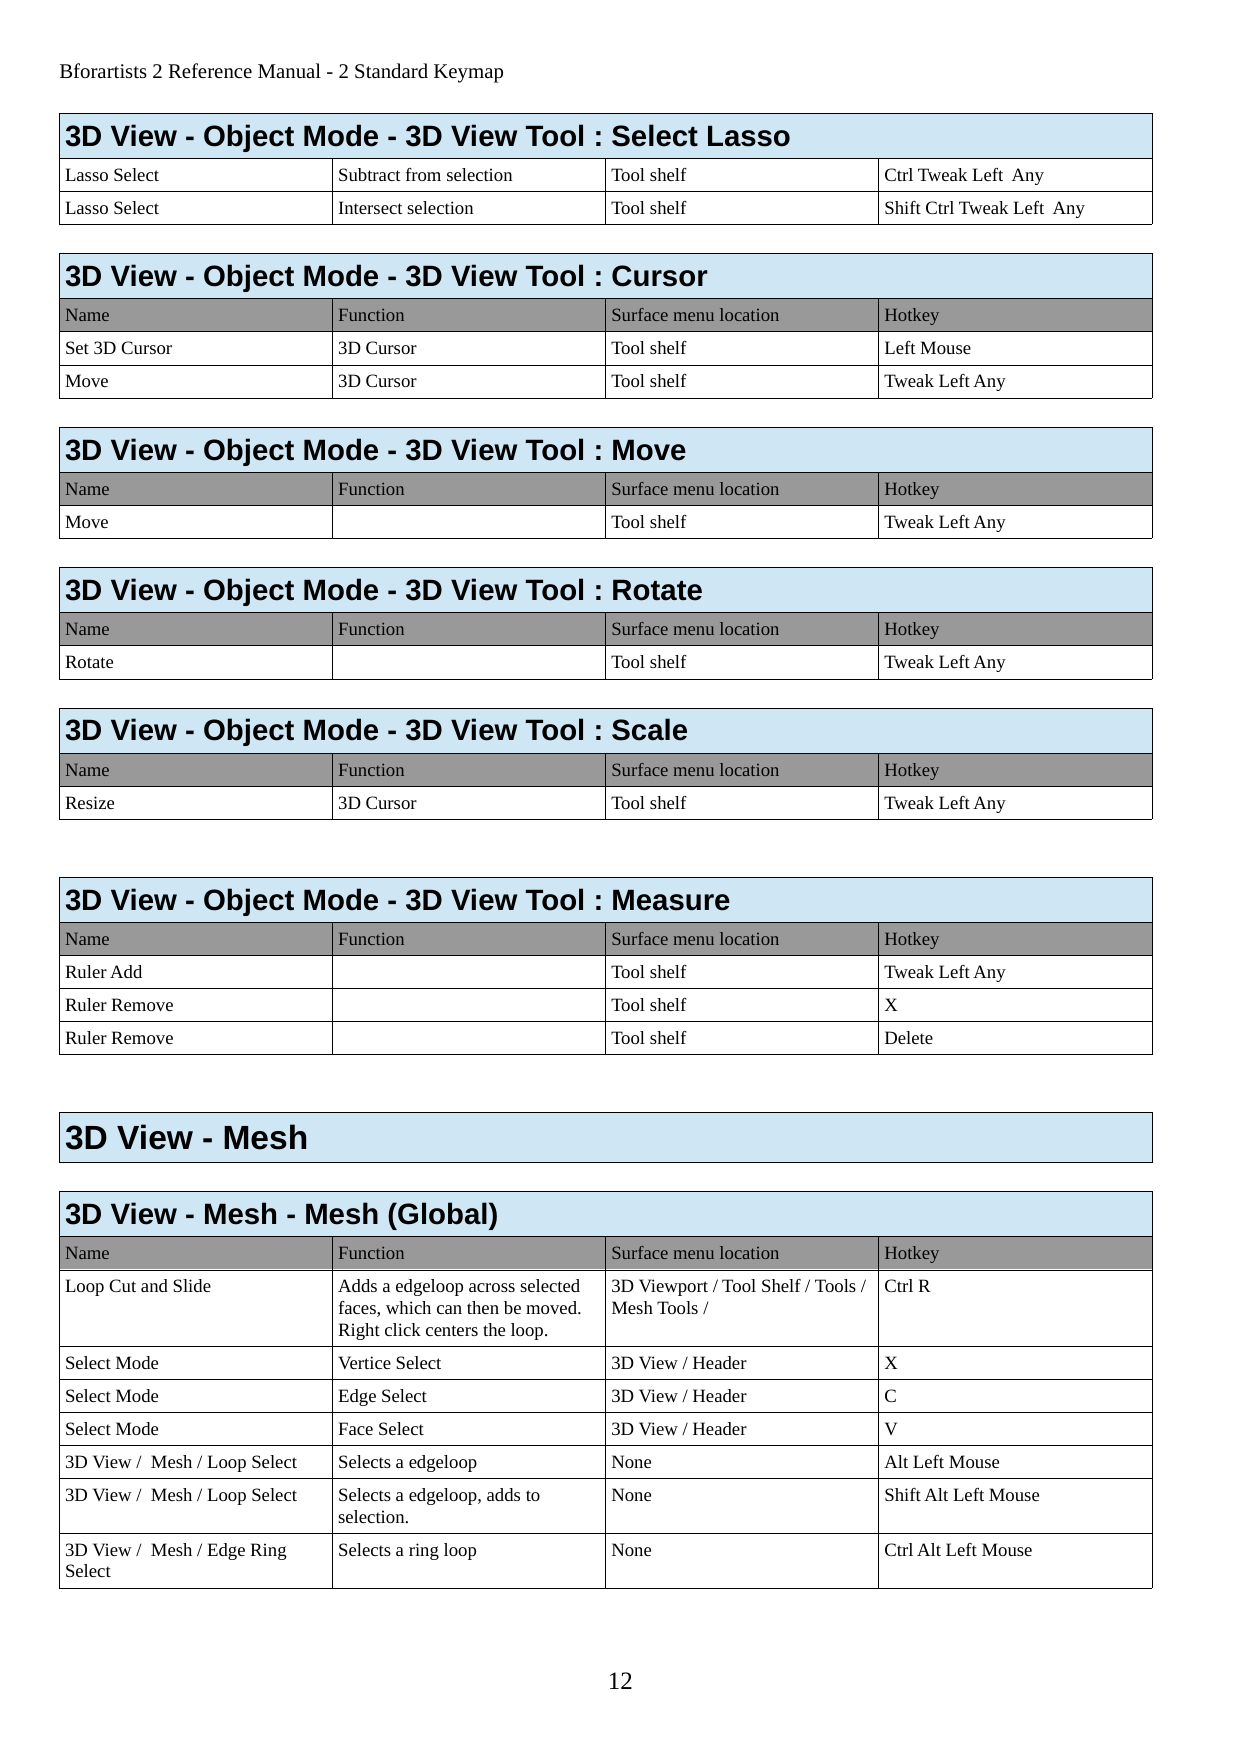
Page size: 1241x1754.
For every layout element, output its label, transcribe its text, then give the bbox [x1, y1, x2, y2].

table_cell [333, 956, 605, 988]
table_cell Ruler Remove [60, 989, 332, 1021]
table_cell Hotkey [879, 299, 1152, 331]
table_cell Tweak Left Any [879, 366, 1152, 398]
table_cell Surface menu location [606, 473, 878, 505]
table_cell 3D View / Header [606, 1413, 878, 1445]
table_cell Adds a edgeloop across selected faces, which can then be moved. Right click centers the loop. [333, 1271, 605, 1346]
table_cell Tweak Left Any [879, 956, 1152, 988]
table_cell Loop Cut and Slide [60, 1271, 332, 1346]
table_cell Select Mode [60, 1347, 332, 1379]
table_cell Tool shelf [606, 787, 878, 819]
table_cell Set 3D Cursor [60, 332, 332, 364]
table_cell 3D Viewport / Tool Shelf / Tools / Mesh Tools / [606, 1271, 878, 1346]
table_cell Select Mode [60, 1380, 332, 1412]
table_cell Tweak Left Any [879, 646, 1152, 678]
table_cell Select Mode [60, 1413, 332, 1445]
table_header 3D View - Object Mode - 3D View Tool : Rotate [60, 568, 1152, 612]
table_cell Hotkey [879, 923, 1152, 955]
table_cell Surface menu location [606, 613, 878, 645]
table_header 3D View - Mesh [60, 1113, 1152, 1162]
table_cell Tool shelf [606, 989, 878, 1021]
table_cell Function [333, 473, 605, 505]
table_cell Move [60, 506, 332, 538]
table_cell Alt Left Mouse [879, 1446, 1152, 1478]
table_cell Surface menu location [606, 754, 878, 786]
table_cell Hotkey [879, 613, 1152, 645]
table_cell Name [60, 299, 332, 331]
table_cell Function [333, 754, 605, 786]
table_cell Selects a edgeloop, adds to selection. [333, 1479, 605, 1533]
table_cell [333, 646, 605, 678]
table_cell 3D View / Header [606, 1347, 878, 1379]
table_cell Face Select [333, 1413, 605, 1445]
table_cell 3D Cursor [333, 366, 605, 398]
table_cell [333, 506, 605, 538]
table_cell Vertice Select [333, 1347, 605, 1379]
table_cell Tool shelf [606, 506, 878, 538]
table_cell Shift Ctrl Tweak Left Any [879, 192, 1152, 224]
table_cell Hotkey [879, 754, 1152, 786]
table_cell Hotkey [879, 473, 1152, 505]
table_header 3D View - Object Mode - 3D View Tool : Measure [60, 878, 1152, 922]
table_cell Tool shelf [606, 192, 878, 224]
table_header 3D View - Object Mode - 3D View Tool : Move [60, 428, 1152, 472]
table_cell 3D Cursor [333, 787, 605, 819]
table_cell Tweak Left Any [879, 506, 1152, 538]
table_cell Name [60, 613, 332, 645]
table_cell X [879, 1347, 1152, 1379]
table_cell Name [60, 923, 332, 955]
table_cell Ctrl Tweak Left Any [879, 159, 1152, 191]
table_cell Function [333, 1237, 605, 1269]
table_cell Name [60, 1237, 332, 1269]
table_cell Rotate [60, 646, 332, 678]
table_cell V [879, 1413, 1152, 1445]
table_cell Hotkey [879, 1237, 1152, 1269]
table_header 3D View - Object Mode - 3D View Tool : Cursor [60, 254, 1152, 298]
table_cell [333, 989, 605, 1021]
table_cell X [879, 989, 1152, 1021]
table_cell 3D View / Mesh / Loop Select [60, 1446, 332, 1478]
table_cell Tool shelf [606, 1022, 878, 1054]
table_cell Edge Select [333, 1380, 605, 1412]
table_header 3D View - Object Mode - 3D View Tool : Scale [60, 709, 1152, 753]
table_cell Delete [879, 1022, 1152, 1054]
table_cell Left Mouse [879, 332, 1152, 364]
table_cell 3D Cursor [333, 332, 605, 364]
table_cell 3D View / Header [606, 1380, 878, 1412]
table_cell Tool shelf [606, 332, 878, 364]
table_cell Tool shelf [606, 956, 878, 988]
table_header 3D View - Object Mode - 3D View Tool : Select Lasso [60, 114, 1152, 158]
table_cell Tool shelf [606, 646, 878, 678]
table_cell Tool shelf [606, 159, 878, 191]
table_cell Tweak Left Any [879, 787, 1152, 819]
table_cell Ctrl R [879, 1271, 1152, 1346]
table_cell Ctrl Alt Left Mouse [879, 1534, 1152, 1588]
table_cell Lasso Select [60, 159, 332, 191]
table_cell [333, 1022, 605, 1054]
table_cell None [606, 1534, 878, 1588]
table_cell Selects a edgeloop [333, 1446, 605, 1478]
table_cell Lasso Select [60, 192, 332, 224]
table_cell Surface menu location [606, 923, 878, 955]
table_cell None [606, 1479, 878, 1533]
table_cell Intersect selection [333, 192, 605, 224]
table_cell Subtract from selection [333, 159, 605, 191]
table_cell 3D View / Mesh / Loop Select [60, 1479, 332, 1533]
table_cell Surface menu location [606, 1237, 878, 1269]
table_cell 3D View / Mesh / Edge Ring Select [60, 1534, 332, 1588]
table_cell Tool shelf [606, 366, 878, 398]
table_cell Name [60, 473, 332, 505]
table_cell Ruler Add [60, 956, 332, 988]
table_cell C [879, 1380, 1152, 1412]
table_header 3D View - Mesh - Mesh (Global) [60, 1192, 1152, 1236]
table_cell Function [333, 613, 605, 645]
table_cell None [606, 1446, 878, 1478]
table_cell Selects a ring loop [333, 1534, 605, 1588]
table_cell Ruler Remove [60, 1022, 332, 1054]
table_cell Function [333, 923, 605, 955]
table_cell Resize [60, 787, 332, 819]
table_cell Shift Alt Left Mouse [879, 1479, 1152, 1533]
table_cell Function [333, 299, 605, 331]
table_cell Name [60, 754, 332, 786]
table_cell Surface menu location [606, 299, 878, 331]
table_cell Move [60, 366, 332, 398]
